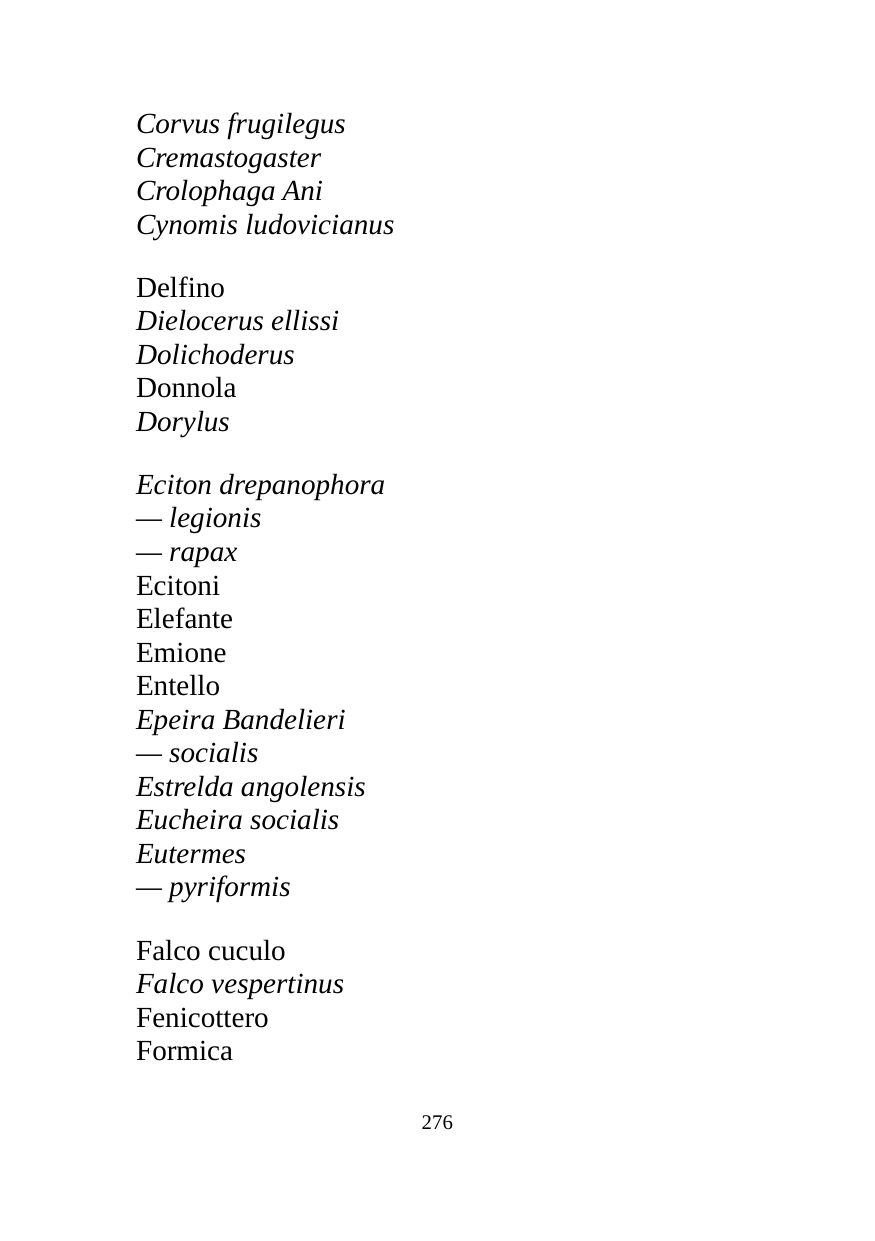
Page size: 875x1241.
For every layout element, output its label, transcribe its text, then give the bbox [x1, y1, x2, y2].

text Dorylus [106, 404, 768, 438]
text Dolichoderus [106, 337, 768, 371]
text — pyriformis [106, 869, 768, 903]
text Corvus frugilegus [106, 106, 768, 140]
text — legionis [106, 501, 768, 534]
text Eutermes [106, 836, 768, 869]
text Formica [106, 1033, 768, 1067]
text Delfino [106, 270, 768, 303]
text Estrelda angolensis [106, 769, 768, 802]
text Fenicottero [106, 1000, 768, 1033]
text — rapax [106, 534, 768, 568]
text Falco cuculo [106, 933, 768, 966]
text Cynomis ludovicianus [106, 207, 768, 240]
text Donnola [106, 371, 768, 404]
text Elefante [106, 601, 768, 635]
text Eciton drepanophora [106, 467, 768, 501]
text Cremastogaster [106, 140, 768, 173]
text Falco vespertinus [106, 966, 768, 1000]
text Eucheira socialis [106, 802, 768, 836]
text Emione [106, 635, 768, 668]
text Crolophaga Ani [106, 173, 768, 207]
text Ecitoni [106, 568, 768, 601]
text Epeira Bandelieri [106, 702, 768, 735]
text — socialis [106, 735, 768, 769]
text Entello [106, 668, 768, 702]
text Dielocerus ellissi [106, 303, 768, 337]
